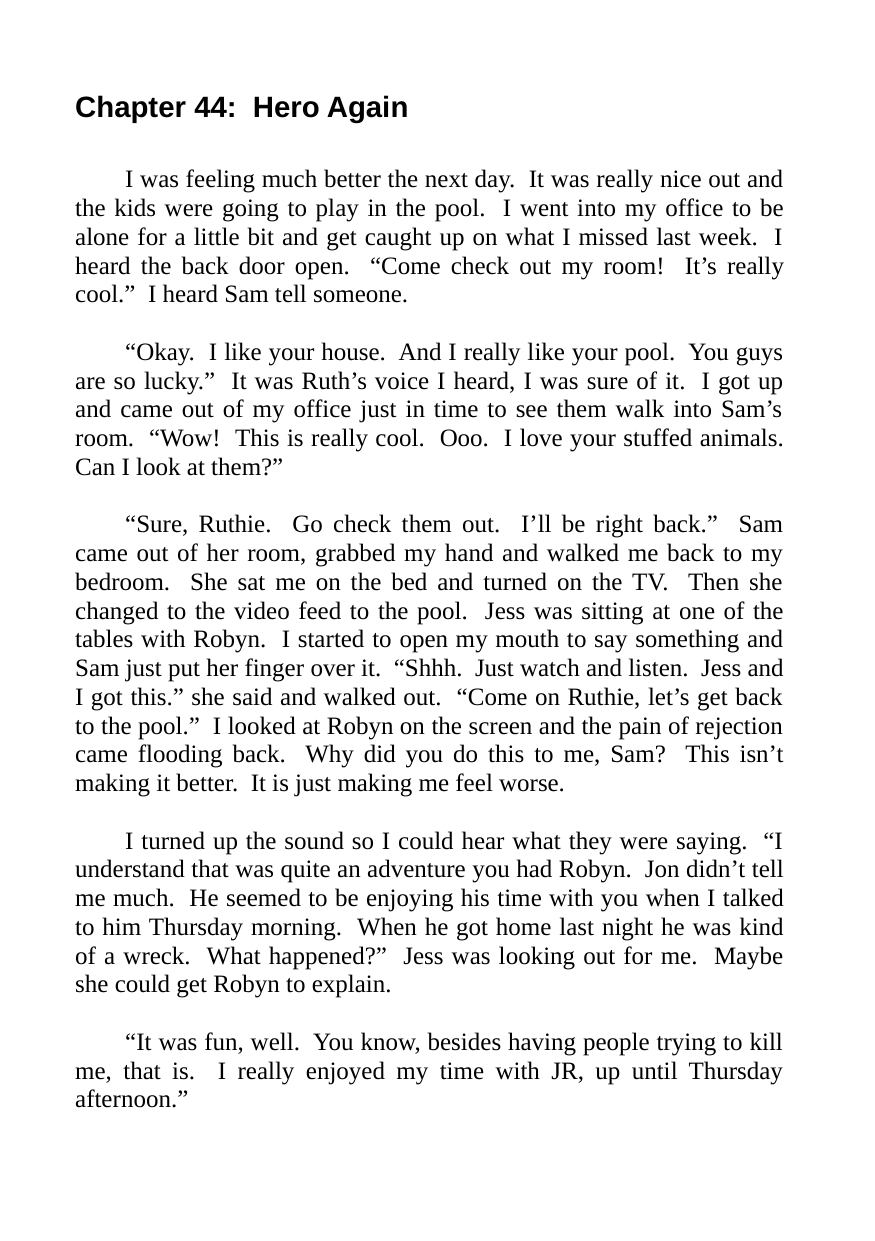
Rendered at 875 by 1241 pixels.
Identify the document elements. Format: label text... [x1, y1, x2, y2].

text I turned up the sound so I could hear what they were saying. “I understand that was quite an adventure you had Robyn. Jon didn’t tell me much. He seemed to be enjoying his time with you when I talked to him Thursday morning. When he got home last night he was kind of a wreck. What happened?” Jess was looking out for me. Maybe she could get Robyn to explain. [75, 826, 784, 998]
text “Okay. I like your house. And I really like your pool. You guys are so lucky.” It was Ruth’s voice I heard, I was sure of it. I got up and came out of my office just in time to see them walk into Sam’s room. “Wow! This is really cool. Ooo. I love your stuffed animals. Can I look at them?” [75, 337, 784, 481]
text I was feeling much better the next day. It was really nice out and the kids were going to play in the pool. I went into my office to be alone for a little bit and get caught up on what I missed last week. I heard the back door open. “Come check out my room! It’s really cool.” I heard Sam tell someone. [75, 164, 784, 308]
text “It was fun, well. You know, besides having people trying to kill me, that is. I really enjoyed my time with JR, up until Thursday afternoon.” [75, 1027, 784, 1113]
text “Sure, Ruthie. Go check them out. I’ll be right back.” Sam came out of her room, grabbed my hand and walked me back to my bedroom. She sat me on the bed and turned on the TV. Then she changed to the video feed to the pool. Jess was sitting at one of the tables with Robyn. I started to open my mouth to say something and Sam just put her finger over it. “Shhh. Just watch and listen. Jess and I got this.” she said and walked out. “Come on Ruthie, let’s get back to the pool.” I looked at Robyn on the screen and the pain of rejection came flooding back. Why did you do this to me, Sam? This isn’t making it better. It is just making me feel worse. [75, 509, 784, 797]
subtitle Chapter 44: Hero Again [75, 89, 784, 123]
